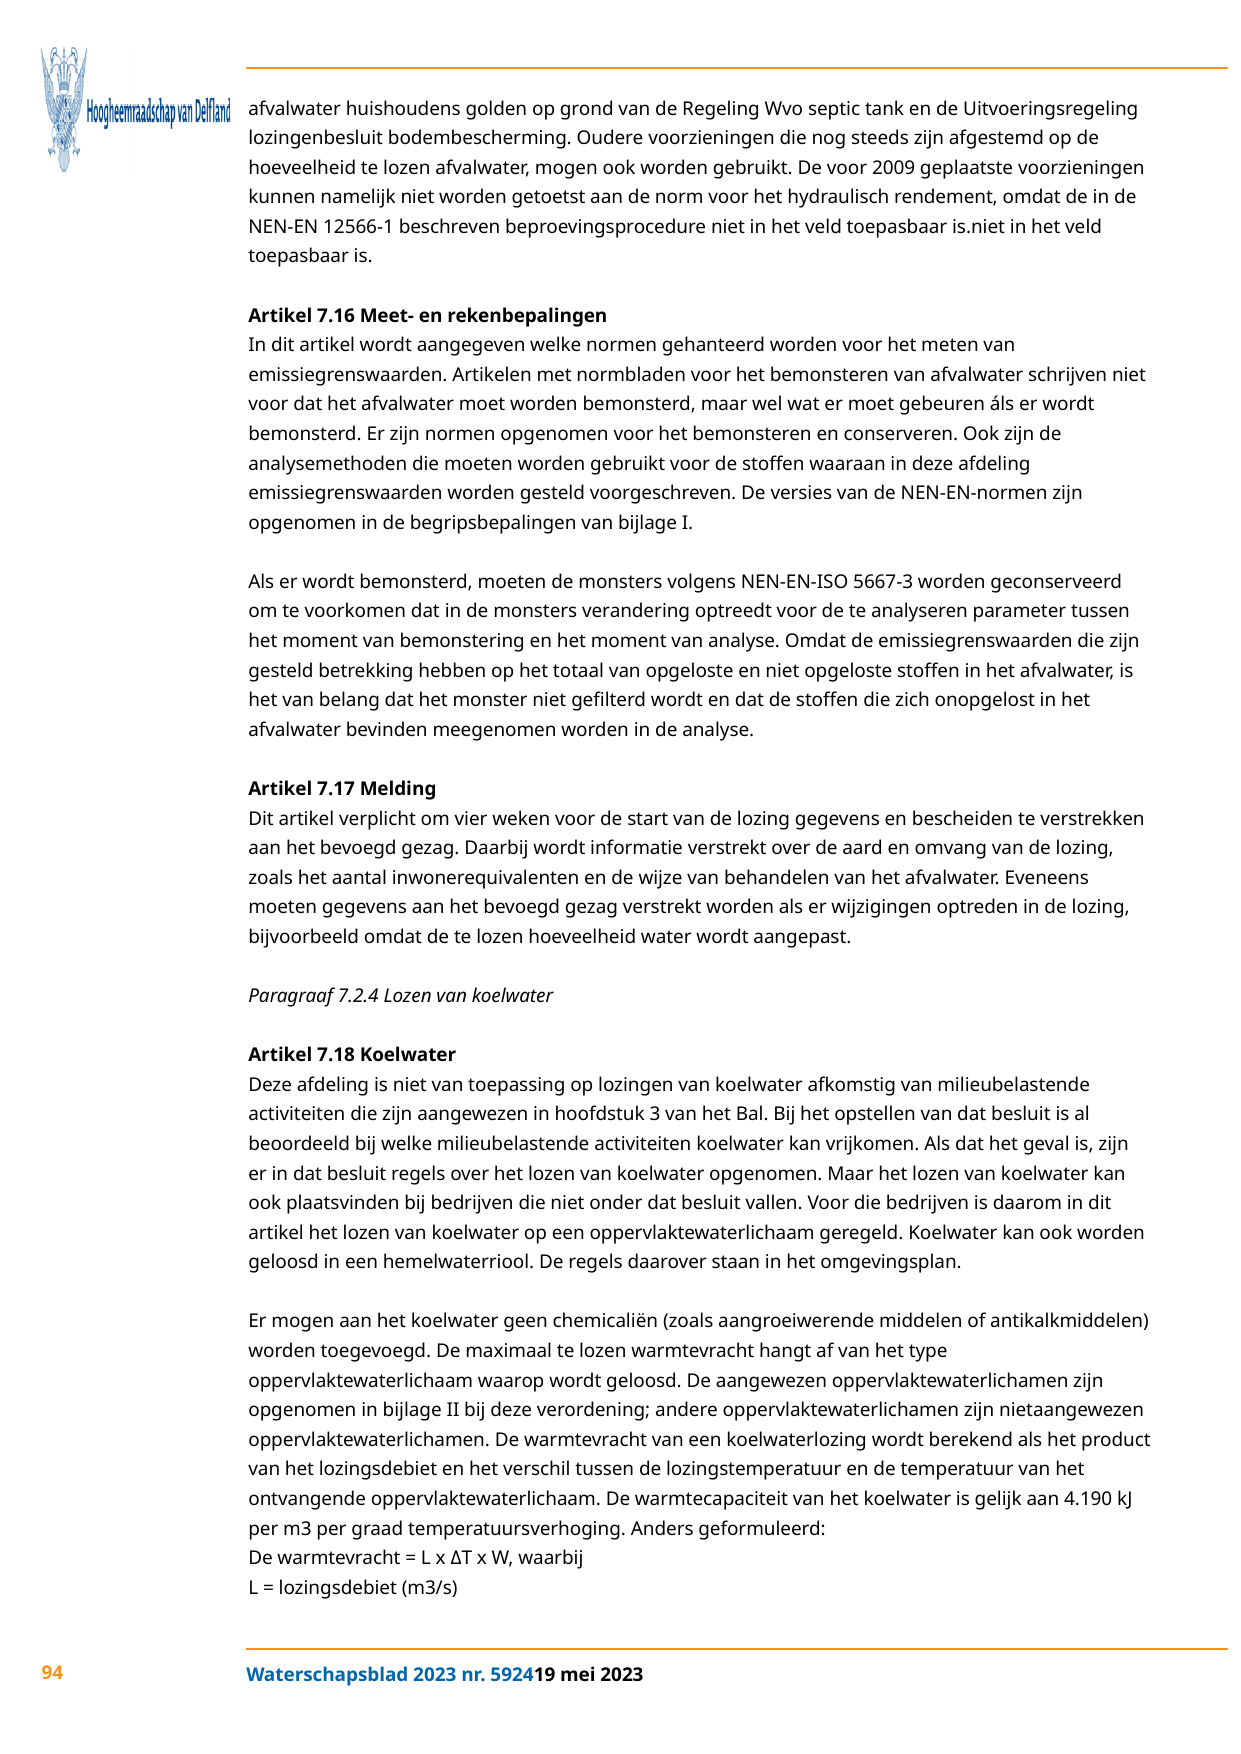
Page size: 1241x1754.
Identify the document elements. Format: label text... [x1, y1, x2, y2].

text Artikel 7.17 Melding [248, 775, 1152, 801]
text Dit artikel verplicht om vier weken voor de start van de lozing gegevens en bescheiden te verstrekken aan het bevoegd gezag. Daarbij wordt informatie verstrekt over de aard en omvang van de lozing, zoals het aantal inwonerequivalenten en de wijze van behandelen van het afvalwater. Eveneens moeten gegevens aan het bevoegd gezag verstrekt worden als er wijzigingen optreden in de lozing, bijvoorbeeld omdat de te lozen hoeveelheid water wordt aangepast. [248, 805, 1152, 949]
text De warmtevracht = L x ΔT x W, waarbij [248, 1544, 1152, 1570]
text In dit artikel wordt aangegeven welke normen gehanteerd worden voor het meten van emissiegrenswaarden. Artikelen met normbladen voor het bemonsteren van afvalwater schrijven niet voor dat het afvalwater moet worden bemonsterd, maar wel wat er moet gebeuren áls er wordt bemonsterd. Er zijn normen opgenomen voor het bemonsteren en conserveren. Ook zijn de analysemethoden die moeten worden gebruikt voor de stoffen waaraan in deze afdeling emissiegrenswaarden worden gesteld voorgeschreven. De versies van de NEN-EN-normen zijn opgenomen in de begripsbepalingen van bijlage I. [248, 331, 1152, 535]
text Deze afdeling is niet van toepassing op lozingen van koelwater afkomstig van milieubelastende activiteiten die zijn aangewezen in hoofdstuk 3 van het Bal. Bij het opstellen van dat besluit is al beoordeeld bij welke milieubelastende activiteiten koelwater kan vrijkomen. Als dat het geval is, zijn er in dat besluit regels over het lozen van koelwater opgenomen. Maar het lozen van koelwater kan ook plaatsvinden bij bedrijven die niet onder dat besluit vallen. Voor die bedrijven is daarom in dit artikel het lozen van koelwater op een oppervlaktewaterlichaam geregeld. Koelwater kan ook worden geloosd in een hemelwaterriool. De regels daarover staan in het omgevingsplan. [248, 1071, 1152, 1274]
text L = lozingsdebiet (m3/s) [248, 1574, 1152, 1600]
text Paragraaf 7.2.4 Lozen van koelwater [248, 982, 1152, 1008]
text Artikel 7.18 Koelwater [248, 1041, 1152, 1067]
text Als er wordt bemonsterd, moeten de monsters volgens NEN-EN-ISO 5667-3 worden geconserveerd om te voorkomen dat in de monsters verandering optreedt voor de te analyseren parameter tussen het moment van bemonstering en het moment van analyse. Omdat de emissiegrenswaarden die zijn gesteld betrekking hebben op het totaal van opgeloste en niet opgeloste stoffen in het afvalwater, is het van belang dat het monster niet gefilterd wordt en dat de stoffen die zich onopgelost in het afvalwater bevinden meegenomen worden in de analyse. [248, 568, 1152, 742]
text afvalwater huishoudens golden op grond van de Regeling Wvo septic tank en de Uitvoeringsregeling lozingenbesluit bodembescherming. Oudere voorzieningen die nog steeds zijn afgestemd op de hoeveelheid te lozen afvalwater, mogen ook worden gebruikt. De voor 2009 geplaatste voorzieningen kunnen namelijk niet worden getoetst aan de norm voor het hydraulisch rendement, omdat de in de NEN-EN 12566-1 beschreven beproevingsprocedure niet in het veld toepasbaar is.niet in het veld toepasbaar is. [248, 95, 1152, 268]
text Artikel 7.16 Meet- en rekenbepalingen [248, 302, 1152, 328]
text Er mogen aan het koelwater geen chemicaliën (zoals aangroeiwerende middelen of antikalkmiddelen) worden toegevoegd. De maximaal te lozen warmtevracht hangt af van het type oppervlaktewaterlichaam waarop wordt geloosd. De aangewezen oppervlaktewaterlichamen zijn opgenomen in bijlage II bij deze verordening; andere oppervlaktewaterlichamen zijn nietaangewezen oppervlaktewaterlichamen. De warmtevracht van een koelwaterlozing wordt berekend als het product van het lozingsdebiet en het verschil tussen de lozingstemperatuur en de temperatuur van het ontvangende oppervlaktewaterlichaam. De warmtecapaciteit van het koelwater is gelijk aan 4.190 kJ per m3 per graad temperatuursverhoging. Anders geformuleerd: [248, 1308, 1152, 1541]
picture [41, 47, 231, 172]
